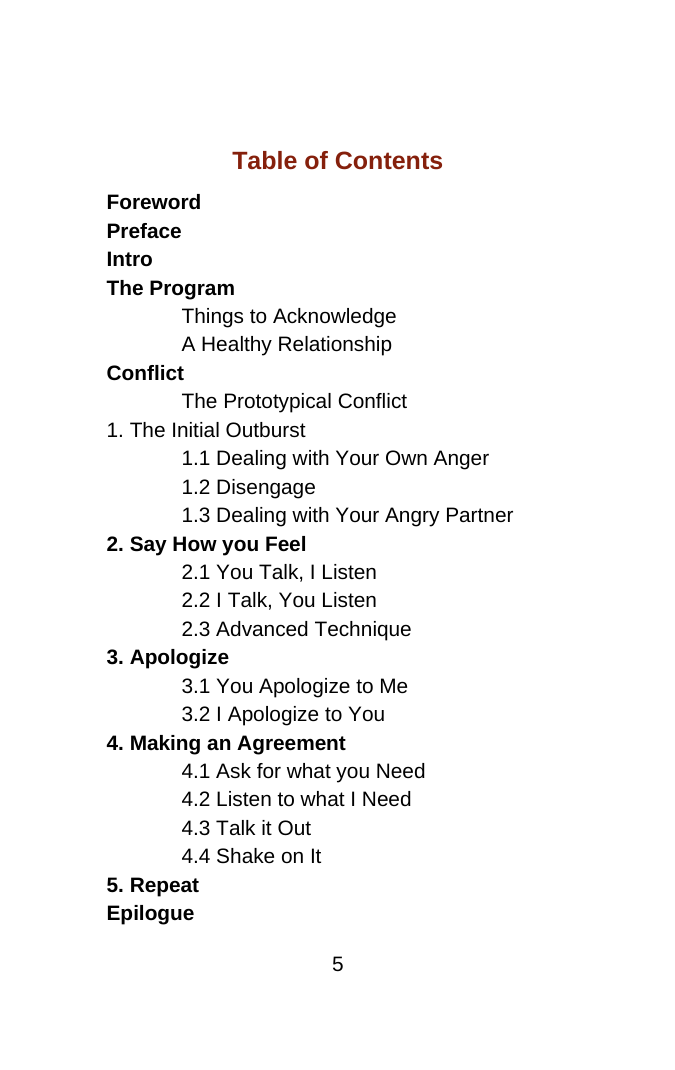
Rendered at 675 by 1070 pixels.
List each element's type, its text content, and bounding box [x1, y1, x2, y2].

text 4.2 Listen to what I Need [106, 787, 568, 811]
text 1. The Initial Outburst [106, 418, 568, 442]
text 3.2 I Apologize to You [106, 702, 568, 726]
text Things to Acknowledge [106, 304, 568, 328]
text 2.2 I Talk, You Listen [106, 588, 568, 612]
text Table of Contents [106, 146, 568, 175]
text 5. Repeat [106, 873, 568, 897]
text The Prototypical Conflict [106, 389, 568, 413]
text 4. Making an Agreement [106, 730, 568, 754]
text 2.3 Advanced Technique [106, 617, 568, 641]
text Intro [106, 247, 568, 271]
text 1.1 Dealing with Your Own Anger [106, 446, 568, 470]
text A Healthy Relationship [106, 332, 568, 356]
text 2.1 You Talk, I Listen [106, 560, 568, 584]
text 4.1 Ask for what you Need [106, 759, 568, 783]
text 4.4 Shake on It [106, 844, 568, 868]
text Foreword [106, 190, 568, 214]
text 1.2 Disengage [106, 474, 568, 498]
text Epilogue [106, 901, 568, 925]
text 3.1 You Apologize to Me [106, 673, 568, 697]
text Conflict [106, 361, 568, 385]
text 1.3 Dealing with Your Angry Partner [106, 503, 568, 527]
text 2. Say How you Feel [106, 531, 568, 555]
text The Program [106, 275, 568, 299]
text 4.3 Talk it Out [106, 816, 568, 840]
text 3. Apologize [106, 645, 568, 669]
text Preface [106, 218, 568, 242]
